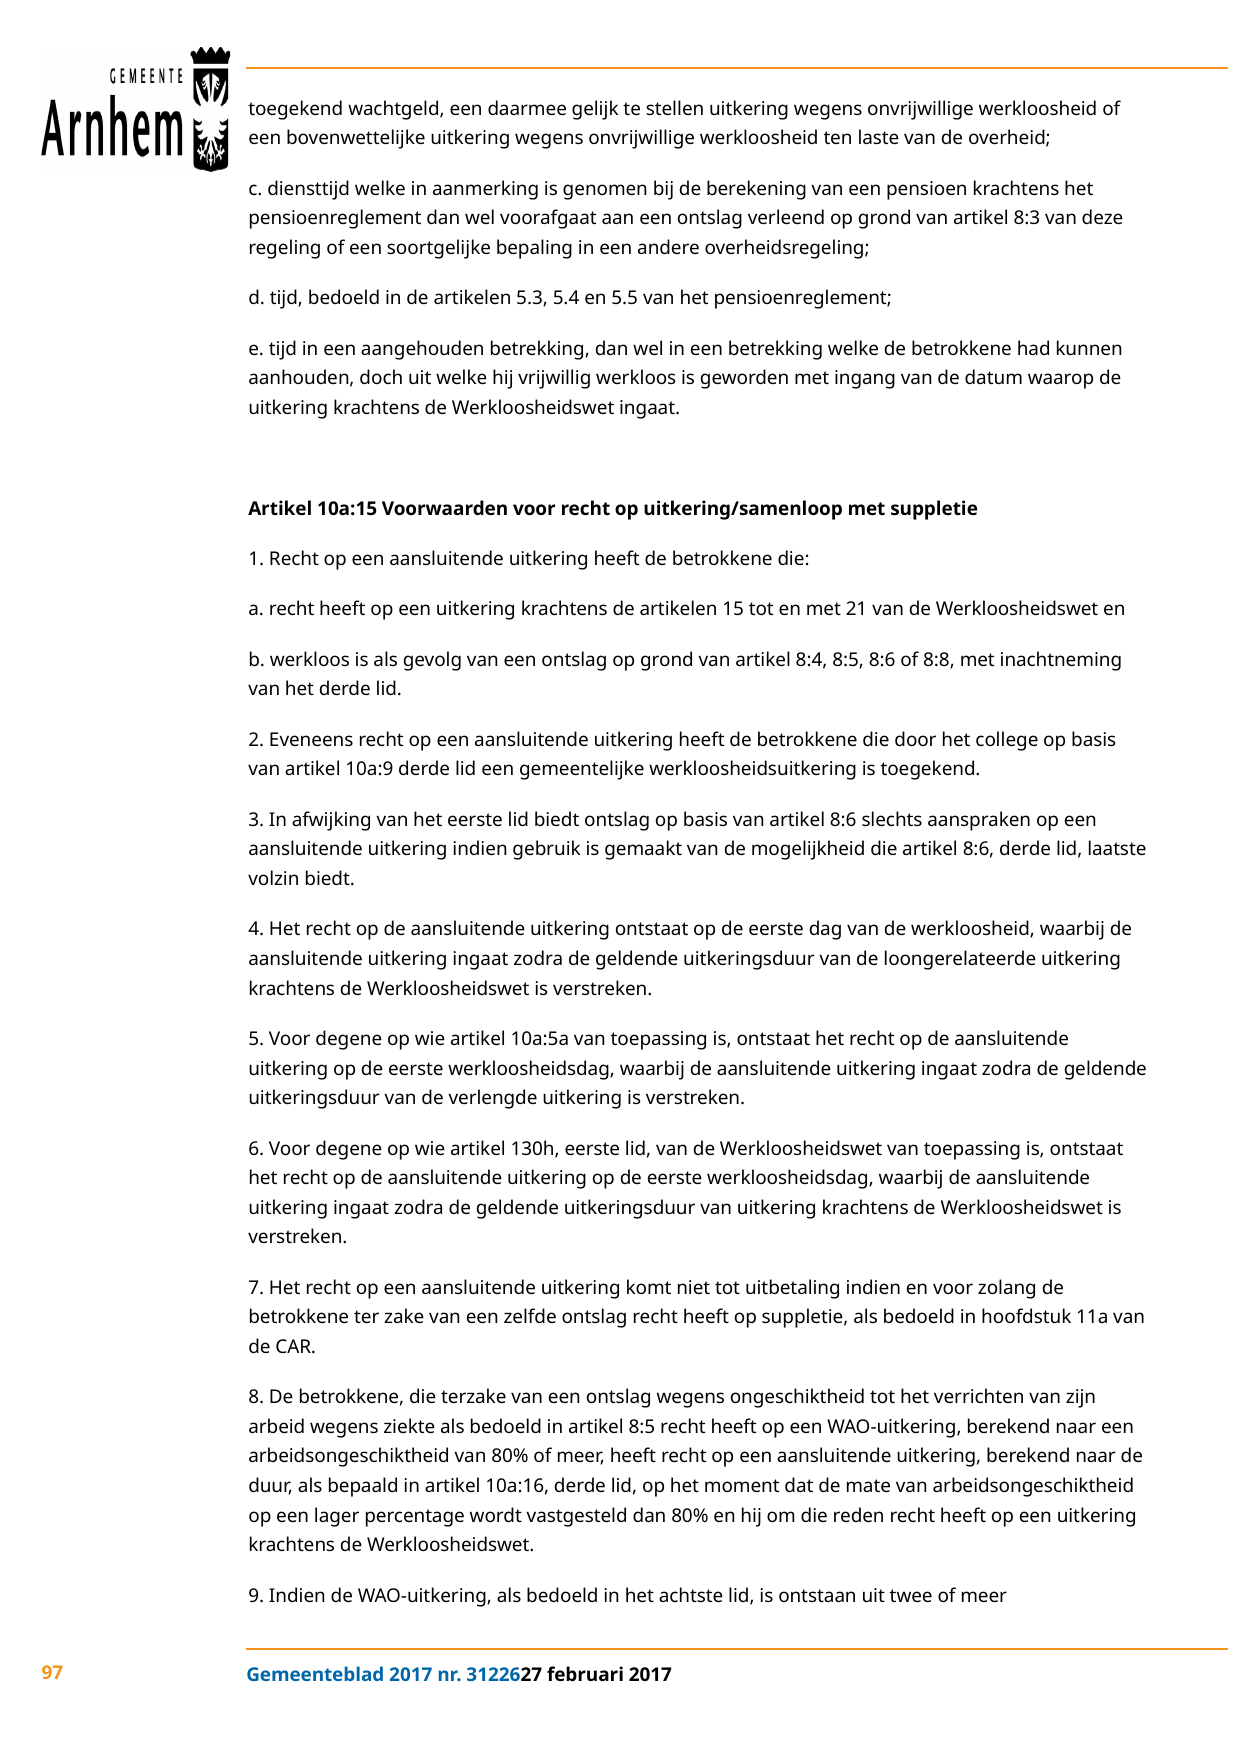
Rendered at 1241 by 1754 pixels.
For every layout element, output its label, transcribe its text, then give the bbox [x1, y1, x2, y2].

text d. tijd, bedoeld in de artikelen 5.3, 5.4 en 5.5 van het pensioenreglement; [248, 284, 1152, 310]
picture [41, 47, 231, 172]
text c. diensttijd welke in aanmerking is genomen bij de berekening van een pensioen krachtens het pensioenreglement dan wel voorafgaat aan een ontslag verleend op grond van artikel 8:3 van deze regeling of een soortgelijke bepaling in een andere overheidsregeling; [248, 175, 1152, 260]
text 6. Voor degene op wie artikel 130h, eerste lid, van de Werkloosheidswet van toepassing is, ontstaat het recht op de aansluitende uitkering op de eerste werkloosheidsdag, waarbij de aansluitende uitkering ingaat zodra de geldende uitkeringsduur van uitkering krachtens de Werkloosheidswet is verstreken. [248, 1135, 1152, 1249]
text Artikel 10a:15 Voorwaarden voor recht op uitkering/samenloop met suppletie [248, 495, 1152, 521]
text 9. Indien de WAO-uitkering, als bedoeld in het achtste lid, is ontstaan uit twee of meer [248, 1582, 1152, 1608]
text toegekend wachtgeld, een daarmee gelijk te stellen uitkering wegens onvrijwillige werkloosheid of een bovenwettelijke uitkering wegens onvrijwillige werkloosheid ten laste van de overheid; [248, 95, 1152, 150]
text b. werkloos is als gevolg van een ontslag op grond van artikel 8:4, 8:5, 8:6 of 8:8, met inachtneming van het derde lid. [248, 646, 1152, 701]
text 1. Recht op een aansluitende uitkering heeft de betrokkene die: [248, 545, 1152, 571]
text 7. Het recht op een aansluitende uitkering komt niet tot uitbetaling indien en voor zolang de betrokkene ter zake van een zelfde ontslag recht heeft op suppletie, als bedoeld in hoofdstuk 11a van de CAR. [248, 1274, 1152, 1359]
text a. recht heeft op een uitkering krachtens de artikelen 15 tot en met 21 van de Werkloosheidswet en [248, 596, 1152, 621]
text e. tijd in een aangehouden betrekking, dan wel in een betrekking welke de betrokkene had kunnen aanhouden, doch uit welke hij vrijwillig werkloos is geworden met ingang van de datum waarop de uitkering krachtens de Werkloosheidswet ingaat. [248, 335, 1152, 420]
text 4. Het recht op de aansluitende uitkering ontstaat op de eerste dag van de werkloosheid, waarbij de aansluitende uitkering ingaat zodra de geldende uitkeringsduur van de loongerelateerde uitkering krachtens de Werkloosheidswet is verstreken. [248, 916, 1152, 1001]
text 8. De betrokkene, die terzake van een ontslag wegens ongeschiktheid tot het verrichten van zijn arbeid wegens ziekte als bedoeld in artikel 8:5 recht heeft op een WAO-uitkering, berekend naar een arbeidsongeschiktheid van 80% of meer, heeft recht op een aansluitende uitkering, berekend naar de duur, als bepaald in artikel 10a:16, derde lid, op het moment dat de mate van arbeidsongeschiktheid op een lager percentage wordt vastgesteld dan 80% en hij om die reden recht heeft op een uitkering krachtens de Werkloosheidswet. [248, 1383, 1152, 1557]
text 5. Voor degene op wie artikel 10a:5a van toepassing is, ontstaat het recht op de aansluitende uitkering op de eerste werkloosheidsdag, waarbij de aansluitende uitkering ingaat zodra de geldende uitkeringsduur van de verlengde uitkering is verstreken. [248, 1025, 1152, 1110]
text 3. In afwijking van het eerste lid biedt ontslag op basis van artikel 8:6 slechts aanspraken op een aansluitende uitkering indien gebruik is gemaakt van de mogelijkheid die artikel 8:6, derde lid, laatste volzin biedt. [248, 806, 1152, 891]
text 2. Eveneens recht op een aansluitende uitkering heeft de betrokkene die door het college op basis van artikel 10a:9 derde lid een gemeentelijke werkloosheidsuitkering is toegekend. [248, 726, 1152, 781]
